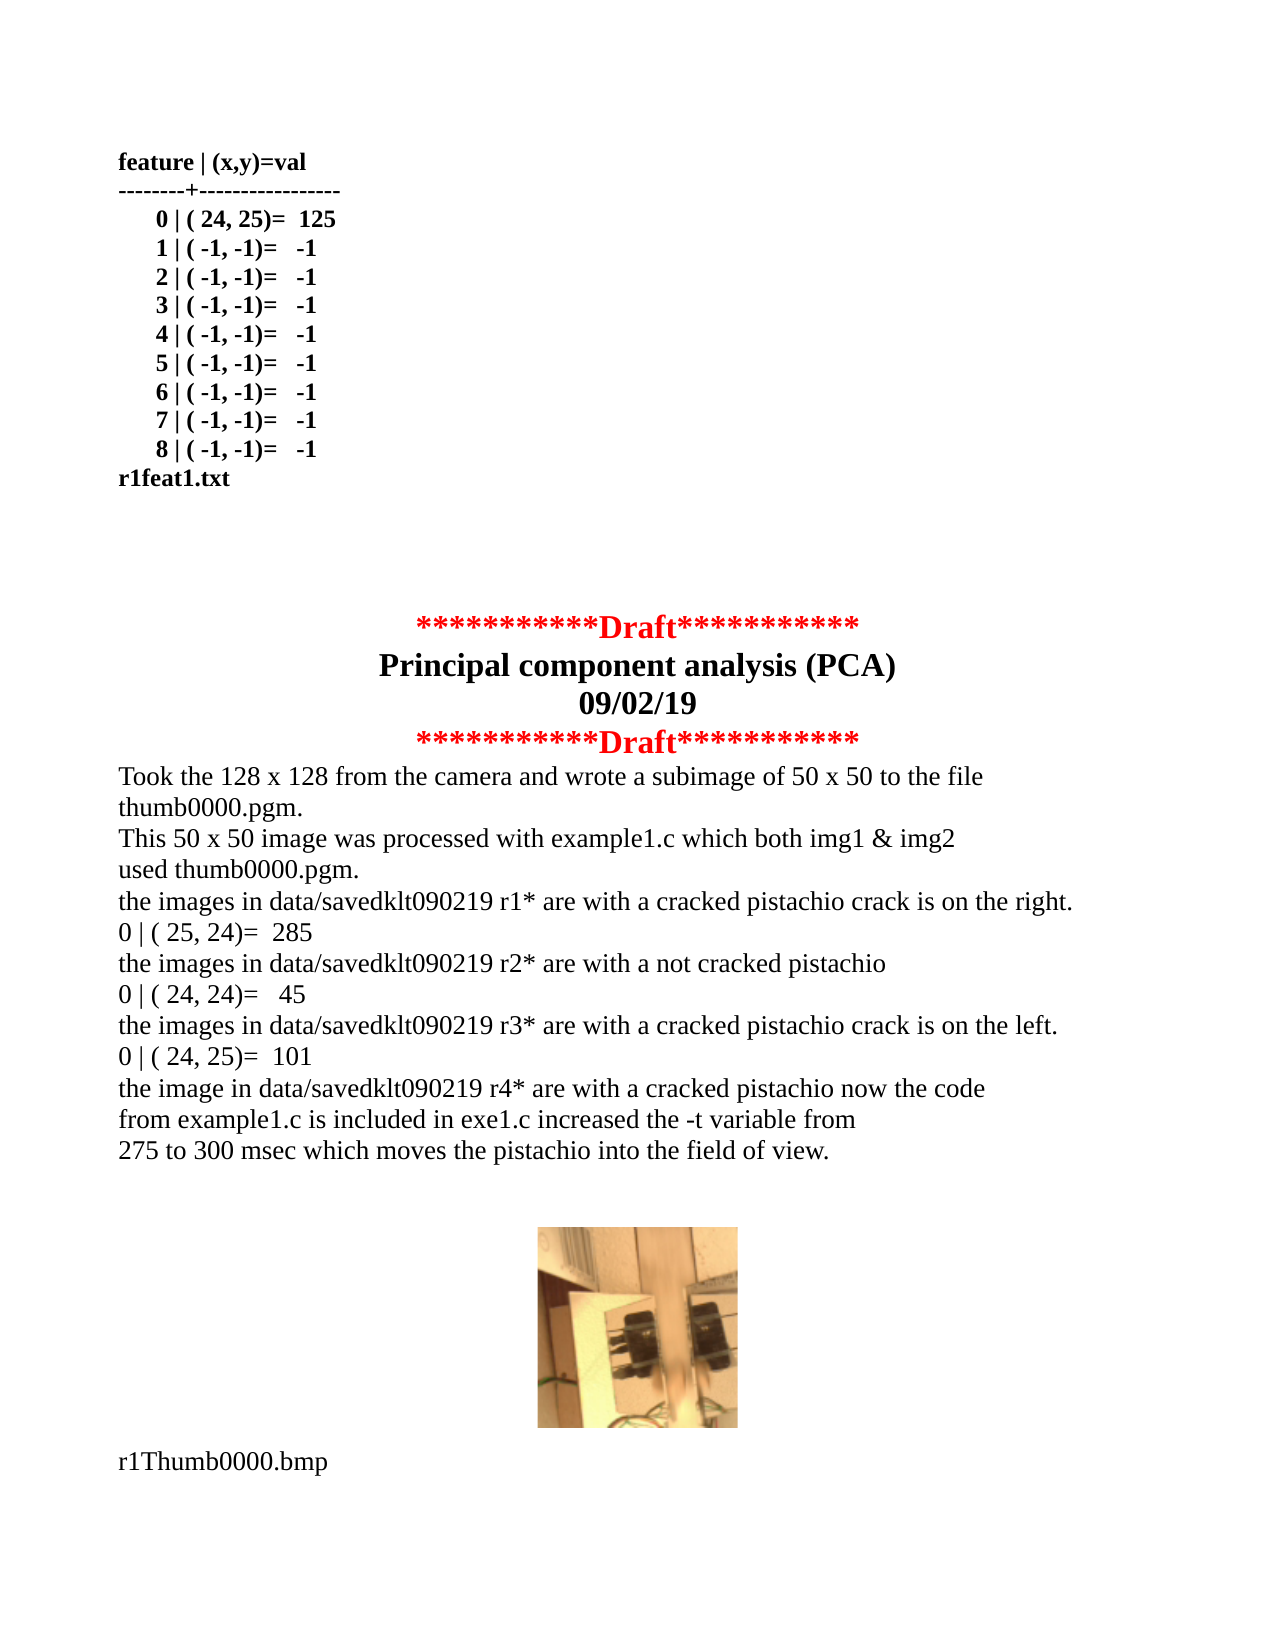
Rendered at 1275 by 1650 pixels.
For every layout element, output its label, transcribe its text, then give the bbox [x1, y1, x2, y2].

text the images in data/savedklt090219 r1* are with a cracked pistachio crack is on the right. [118, 885, 1157, 916]
text 0 | ( 24, 24)= 45 [118, 978, 1157, 1009]
text 0 | ( 24, 25)= 125 [118, 204, 1157, 233]
text the images in data/savedklt090219 r3* are with a cracked pistachio crack is on the left. [118, 1009, 1157, 1041]
text r1Thumb0000.bmp [118, 1445, 1157, 1477]
text 3 | ( -1, -1)= -1 [118, 291, 1157, 319]
text 4 | ( -1, -1)= -1 [118, 319, 1157, 348]
text 275 to 300 msec which moves the pistachio into the field of view. [118, 1134, 1157, 1165]
picture [537, 1227, 738, 1428]
text 2 | ( -1, -1)= -1 [118, 262, 1157, 291]
text Principal component analysis (PCA) [118, 645, 1157, 683]
text 1 | ( -1, -1)= -1 [118, 233, 1157, 262]
text r1feat1.txt [118, 463, 1157, 492]
text ***********Draft*********** [118, 722, 1157, 760]
text 0 | ( 24, 25)= 101 [118, 1041, 1157, 1072]
text from example1.c is included in exe1.c increased the -t variable from [118, 1103, 1157, 1134]
text --------+----------------- [118, 176, 1157, 204]
text 0 | ( 25, 24)= 285 [118, 916, 1157, 947]
text the image in data/savedklt090219 r4* are with a cracked pistachio now the code [118, 1072, 1157, 1103]
text feature | (x,y)=val [118, 147, 1157, 176]
text 09/02/19 [118, 683, 1157, 722]
text Took the 128 x 128 from the camera and wrote a subimage of 50 x 50 to the file [118, 760, 1157, 791]
text 8 | ( -1, -1)= -1 [118, 434, 1157, 463]
text the images in data/savedklt090219 r2* are with a not cracked pistachio [118, 947, 1157, 978]
text This 50 x 50 image was processed with example1.c which both img1 & img2 [118, 822, 1157, 854]
text ***********Draft*********** [118, 607, 1157, 645]
text 6 | ( -1, -1)= -1 [118, 377, 1157, 406]
text 5 | ( -1, -1)= -1 [118, 348, 1157, 377]
text 7 | ( -1, -1)= -1 [118, 406, 1157, 434]
text used thumb0000.pgm. [118, 854, 1157, 885]
text thumb0000.pgm. [118, 791, 1157, 822]
